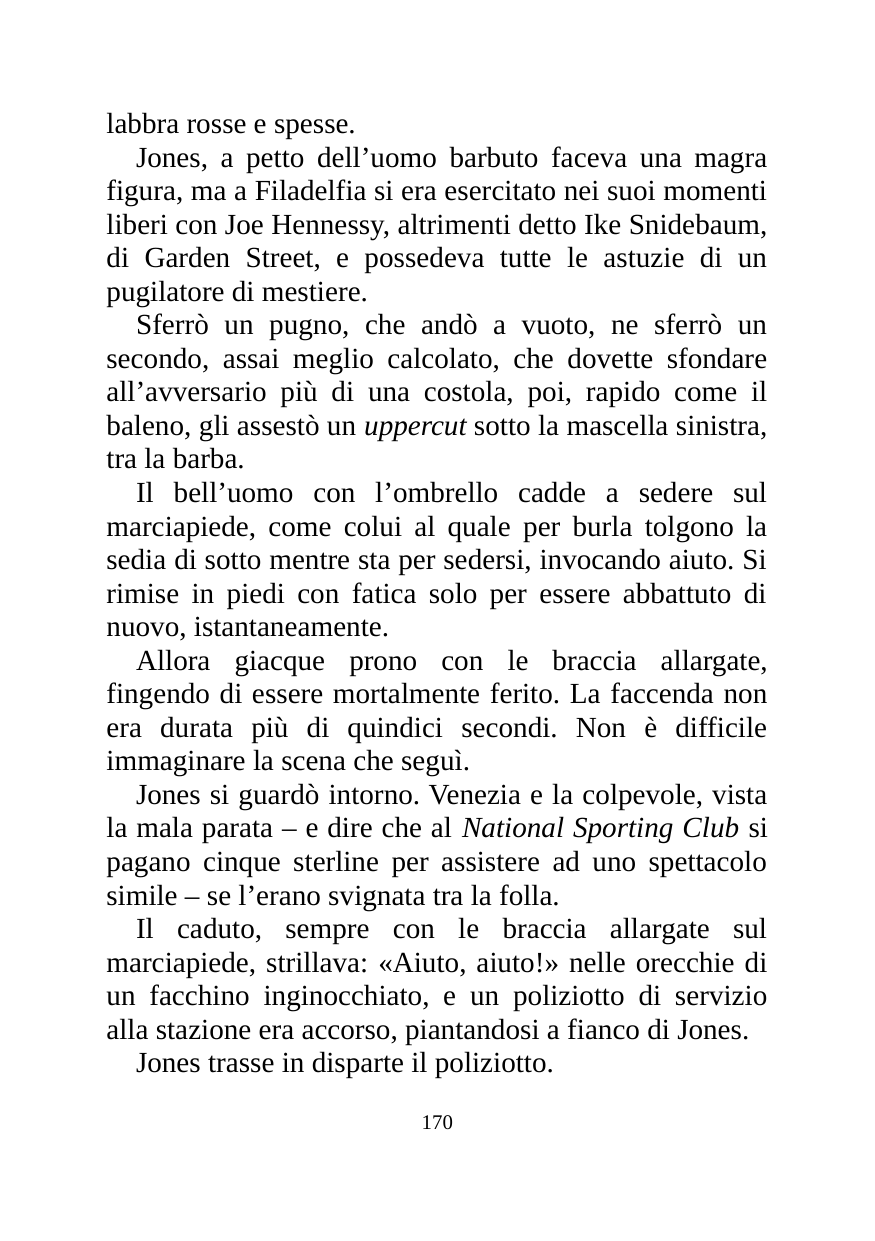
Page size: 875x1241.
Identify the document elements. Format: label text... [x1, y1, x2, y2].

text Jones trasse in disparte il poliziotto. [106, 1045, 768, 1079]
text Allora giacque prono con le braccia allargate, fingendo di essere mortalmente ferito. La faccenda non era durata più di quindici secondi. Non è difficile immaginare la scena che seguì. [106, 643, 768, 777]
text Jones, a petto dell’uomo barbuto faceva una magra figura, ma a Filadelfia si era esercitato nei suoi momenti liberi con Joe Hennessy, altrimenti detto Ike Snidebaum, di Garden Street, e possedeva tutte le astuzie di un pugilatore di mestiere. [106, 140, 768, 307]
text Jones si guardò intorno. Venezia e la colpevole, vista la mala parata – e dire che al National Sporting Club si pagano cinque sterline per assistere ad uno spettacolo simile – se l’erano svignata tra la folla. [106, 777, 768, 911]
text Il bell’uomo con l’ombrello cadde a sedere sul marciapiede, come colui al quale per burla tolgono la sedia di sotto mentre sta per sedersi, invocando aiuto. Si rimise in piedi con fatica solo per essere abbattuto di nuovo, istantaneamente. [106, 475, 768, 643]
text Il caduto, sempre con le braccia allargate sul marciapiede, strillava: «Aiuto, aiuto!» nelle orecchie di un facchino inginocchiato, e un poliziotto di servizio alla stazione era accorso, piantandosi a fianco di Jones. [106, 911, 768, 1045]
text Sferrò un pugno, che andò a vuoto, ne sferrò un secondo, assai meglio calcolato, che dovette sfondare all’avversario più di una costola, poi, rapido come il baleno, gli assestò un uppercut sotto la mascella sinistra, tra la barba. [106, 307, 768, 475]
text labbra rosse e spesse. [106, 106, 768, 140]
